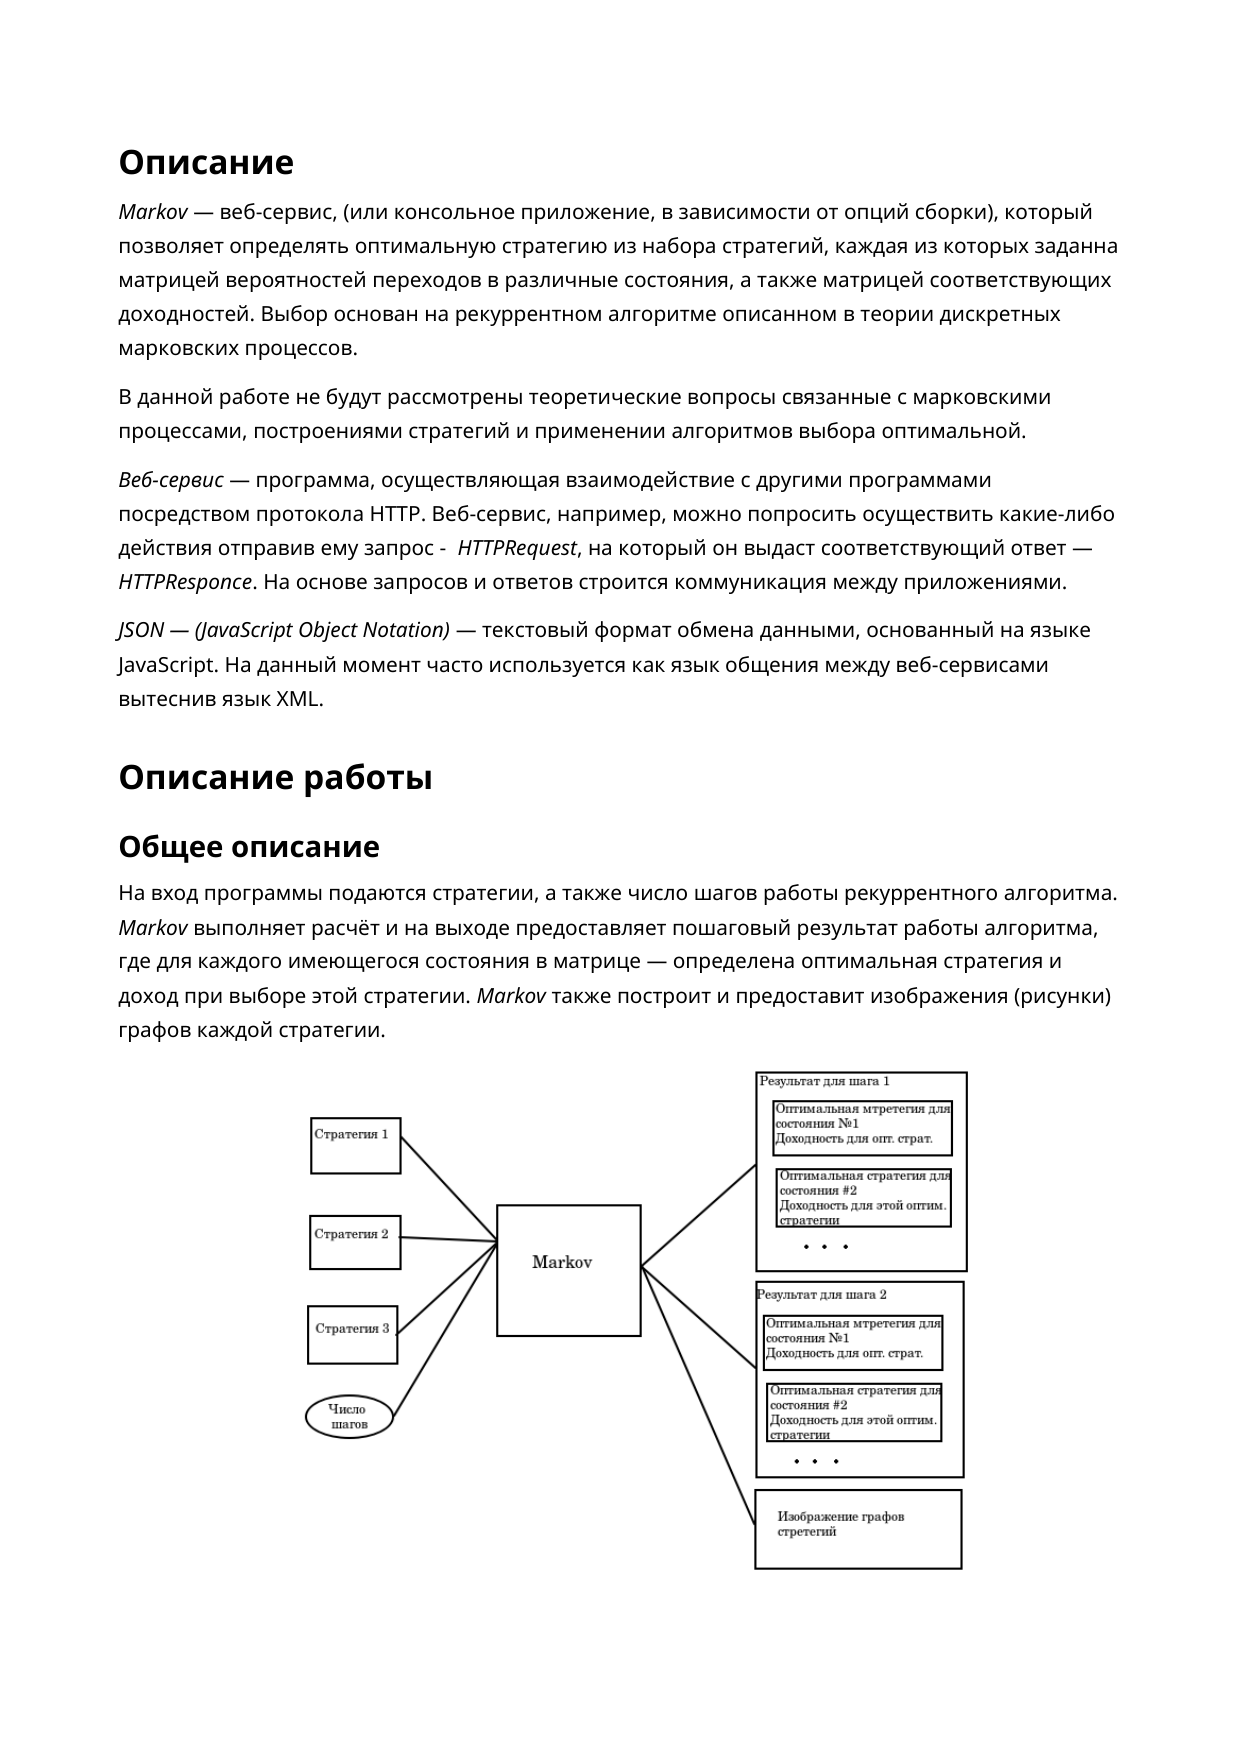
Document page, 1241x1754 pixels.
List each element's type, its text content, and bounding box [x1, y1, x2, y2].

picture [272, 1056, 969, 1574]
text Веб-сервис — программа, осуществляющая взаимодействие с другими программами посредством протокола HTTP. Веб-сервис, например, можно попросить осуществить какие-либо действия отправив ему запрос - HTTPRequest, на который он выдаст соответствующий ответ — HTTPResponce. На основе запросов и ответов строится коммуникация между приложениями. [118, 465, 1122, 595]
text JSON — (JavaScript Object Notation) — текстовый формат обмена данными, основанный на языке JavaScript. На данный момент часто используется как язык общения между веб-сервисами вытеснив язык XML. [118, 616, 1122, 712]
subtitle Общее описание [118, 826, 1122, 866]
text В данной работе не будут рассмотрены теоретические вопросы связанные с марковскими процессами, построениями стратегий и применении алгоритмов выбора оптимальной. [118, 382, 1122, 444]
subtitle Описание работы [118, 753, 1122, 799]
subtitle Описание [118, 139, 1122, 185]
text Markov — веб-сервис, (или консольное приложение, в зависимости от опций сборки), который позволяет определять оптимальную стратегию из набора стратегий, каждая из которых заданна матрицей вероятностей переходов в различные состояния, а также матрицей соответствующих доходностей. Выбор основан на рекуррентном алгоритме описанном в теории дискретных марковских процессов. [118, 197, 1122, 362]
text На вход программы подаются стратегии, а также число шагов работы рекуррентного алгоритма. Markov выполняет расчёт и на выходе предоставляет пошаговый результат работы алгоритма, где для каждого имеющегося состояния в матрице — определена оптимальная стратегия и доход при выборе этой стратегии. Markov также построит и предоставит изображения (рисунки) графов каждой стратегии. [118, 878, 1122, 1043]
